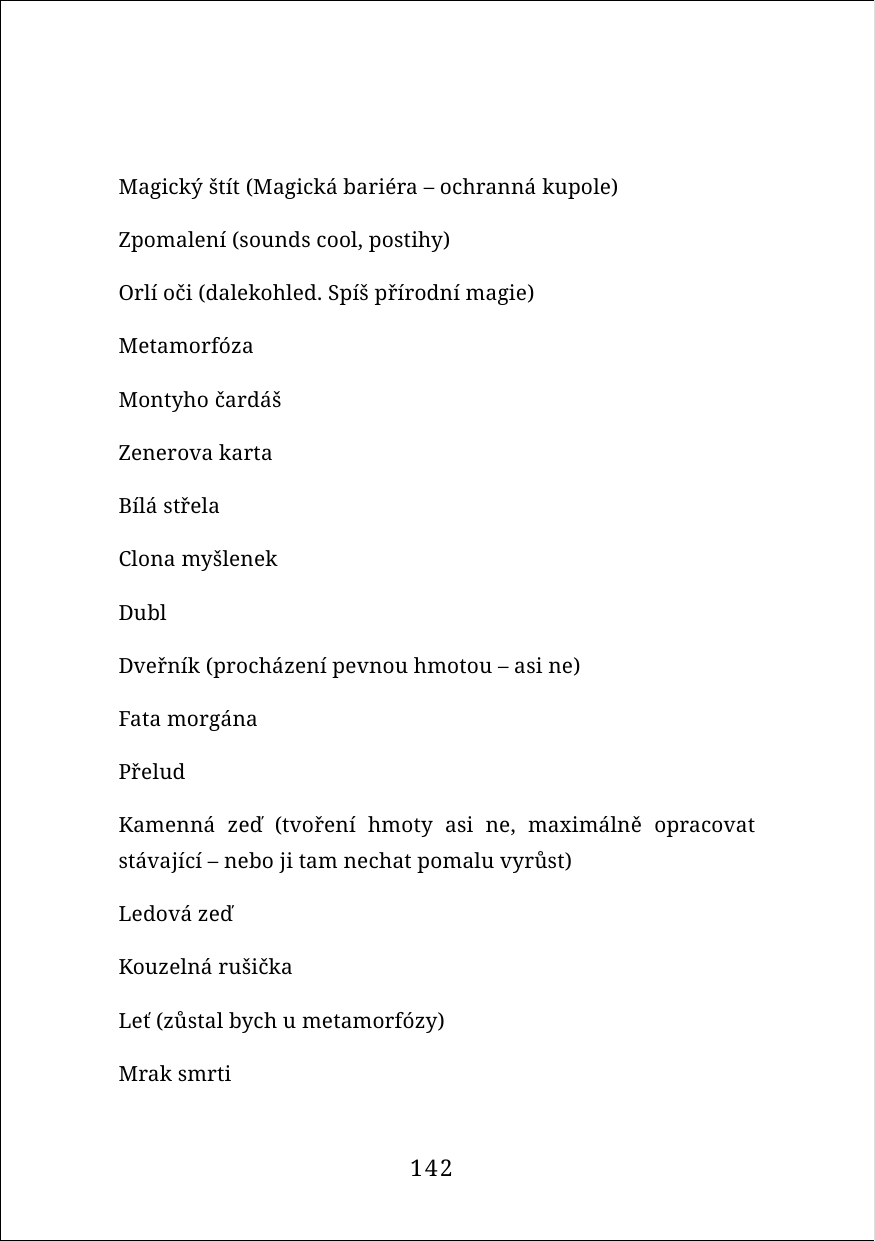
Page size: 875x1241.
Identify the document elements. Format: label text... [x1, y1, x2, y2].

text Bílá střela [118, 491, 756, 519]
text Montyho čardáš [118, 385, 756, 413]
text Clona myšlenek [118, 544, 756, 573]
text Zenerova karta [118, 438, 756, 466]
text Kouzelná rušička [118, 952, 756, 981]
text Magický štít (Magická bariéra – ochranná kupole) [118, 172, 756, 200]
text Přelud [118, 757, 756, 786]
text Leť (zůstal bych u metamorfózy) [118, 1006, 756, 1034]
text Kamenná zeď (tvoření hmoty asi ne, maximálně opracovat stávající – nebo ji tam nechat pomalu vyrůst) [118, 811, 756, 874]
text Zpomalení (sounds cool, postihy) [118, 225, 756, 253]
text Dveřník (procházení pevnou hmotou – asi ne) [118, 651, 756, 679]
text Ledová zeď [118, 899, 756, 928]
text Metamorfóza [118, 331, 756, 360]
text Dubl [118, 598, 756, 626]
text Orlí oči (dalekohled. Spíš přírodní magie) [118, 278, 756, 307]
text Mrak smrti [118, 1059, 756, 1087]
text Fata morgána [118, 704, 756, 732]
